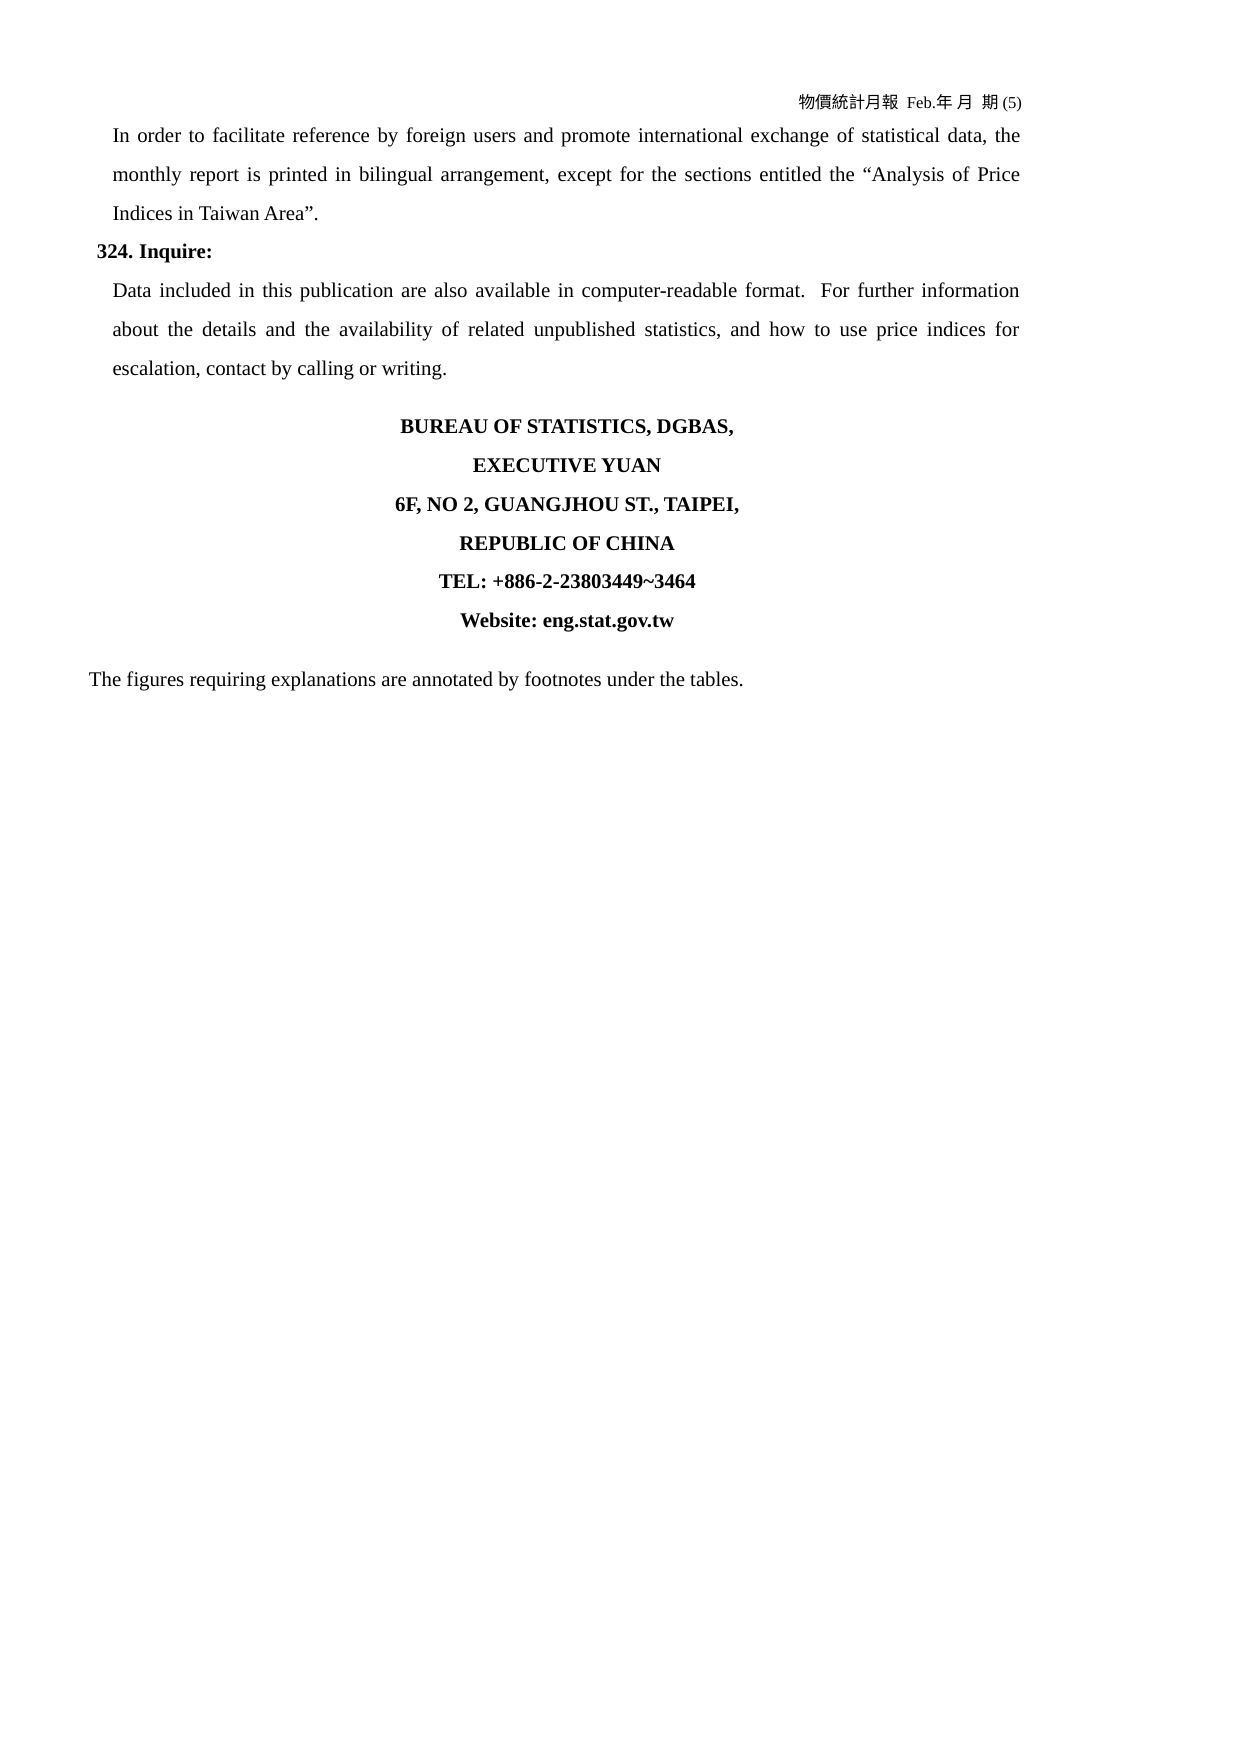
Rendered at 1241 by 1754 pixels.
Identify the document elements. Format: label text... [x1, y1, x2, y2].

text EXECUTIVE YUAN [112, 446, 1022, 485]
text The figures requiring explanations are annotated by footnotes under the tables. [89, 660, 1022, 698]
text BUREAU OF STATISTICS, DGBAS, [112, 407, 1022, 446]
text REPUBLIC OF CHINA [112, 524, 1022, 563]
text Data included in this publication are also available in computer-readable format. For further information about the details and the availability of related unpublished statistics, and how to use price indices for escalation, contact by calling or writing. [112, 271, 1022, 388]
list Inquire: [97, 232, 1022, 271]
text Website: eng.stat.gov.tw [112, 601, 1022, 640]
text TEL: +886-2-23803449~3464 [112, 563, 1022, 601]
text In order to facilitate reference by foreign users and promote international exchange of statistical data, the monthly report is printed in bilingual arrangement, except for the sections entitled the “Analysis of Price Indices in Taiwan Area”. [112, 116, 1022, 232]
text 6F, NO 2, GUANGJHOU ST., TAIPEI, [112, 485, 1022, 524]
